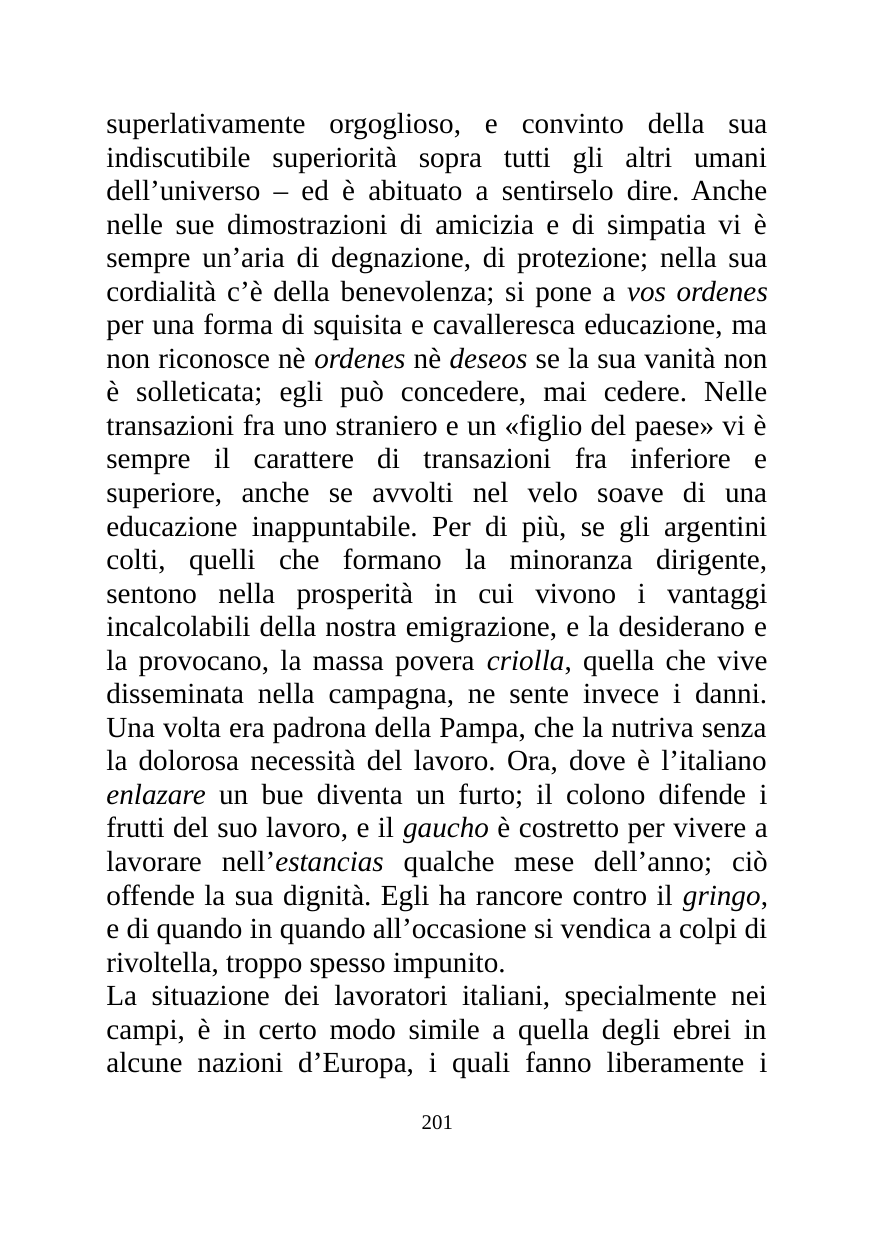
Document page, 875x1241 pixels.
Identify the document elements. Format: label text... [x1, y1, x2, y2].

text La situazione dei lavoratori italiani, specialmente nei campi, è in certo modo simile a quella degli ebrei in alcune nazioni d’Europa, i quali fanno liberamente i [106, 978, 768, 1079]
text superlativamente orgoglioso, e convinto della sua indiscutibile superiorità sopra tutti gli altri umani dell’universo – ed è abituato a sentirselo dire. Anche nelle sue dimostrazioni di amicizia e di simpatia vi è sempre un’aria di degnazione, di protezione; nella sua cordialità c’è della benevolenza; si pone a vos ordenes per una forma di squisita e cavalleresca educazione, ma non riconosce nè ordenes nè deseos se la sua vanità non è solleticata; egli può concedere, mai cedere. Nelle transazioni fra uno straniero e un «figlio del paese» vi è sempre il carattere di transazioni fra inferiore e superiore, anche se avvolti nel velo soave di una educazione inappuntabile. Per di più, se gli argentini colti, quelli che formano la minoranza dirigente, sentono nella prosperità in cui vivono i vantaggi incalcolabili della nostra emigrazione, e la desiderano e la provocano, la massa povera criolla, quella che vive disseminata nella campagna, ne sente invece i danni. Una volta era padrona della Pampa, che la nutriva senza la dolorosa necessità del lavoro. Ora, dove è l’italiano enlazare un bue diventa un furto; il colono difende i frutti del suo lavoro, e il gaucho è costretto per vivere a lavorare nell’estancias qualche mese dell’anno; ciò offende la sua dignità. Egli ha rancore contro il gringo, e di quando in quando all’occasione si vendica a colpi di rivoltella, troppo spesso impunito. [106, 106, 768, 978]
